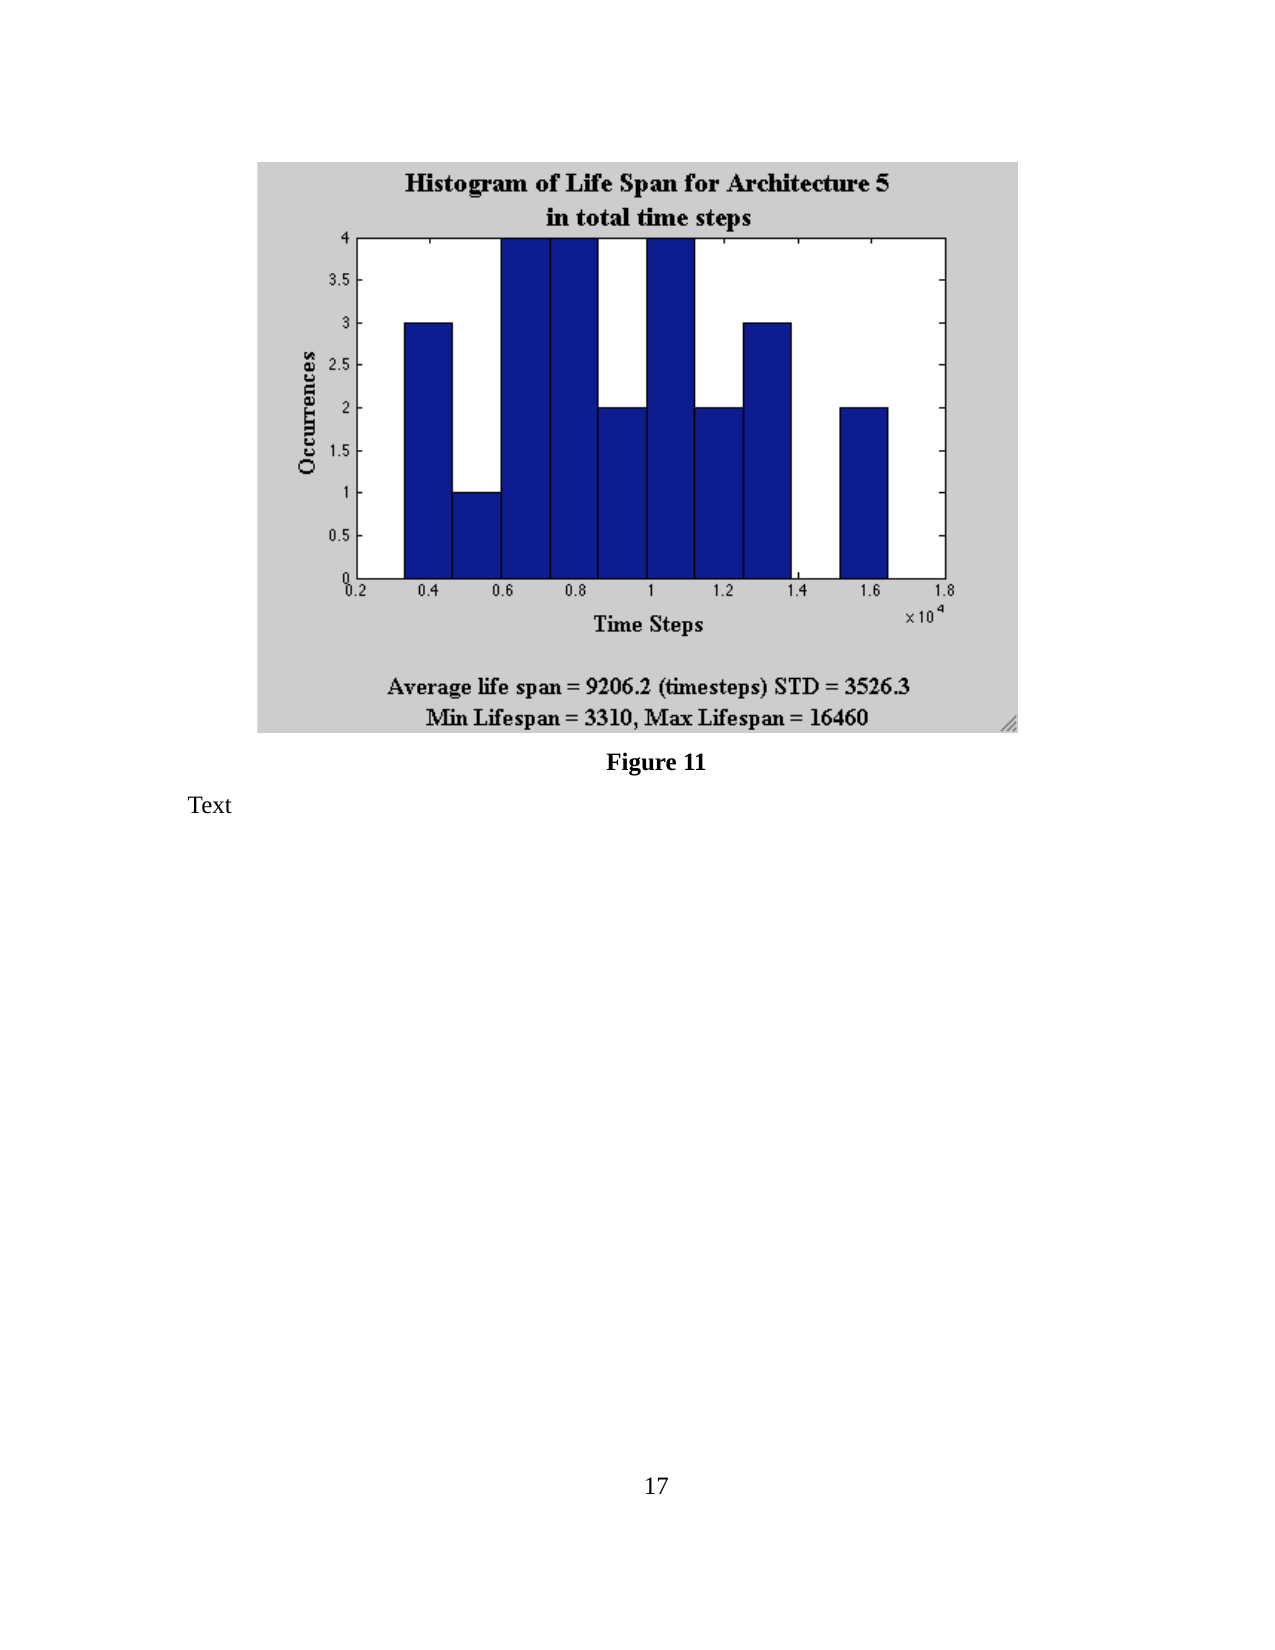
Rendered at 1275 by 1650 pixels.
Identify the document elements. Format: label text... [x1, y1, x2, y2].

text Figure 11 [257, 733, 1018, 776]
picture [257, 162, 1018, 733]
text Text [150, 150, 1125, 819]
